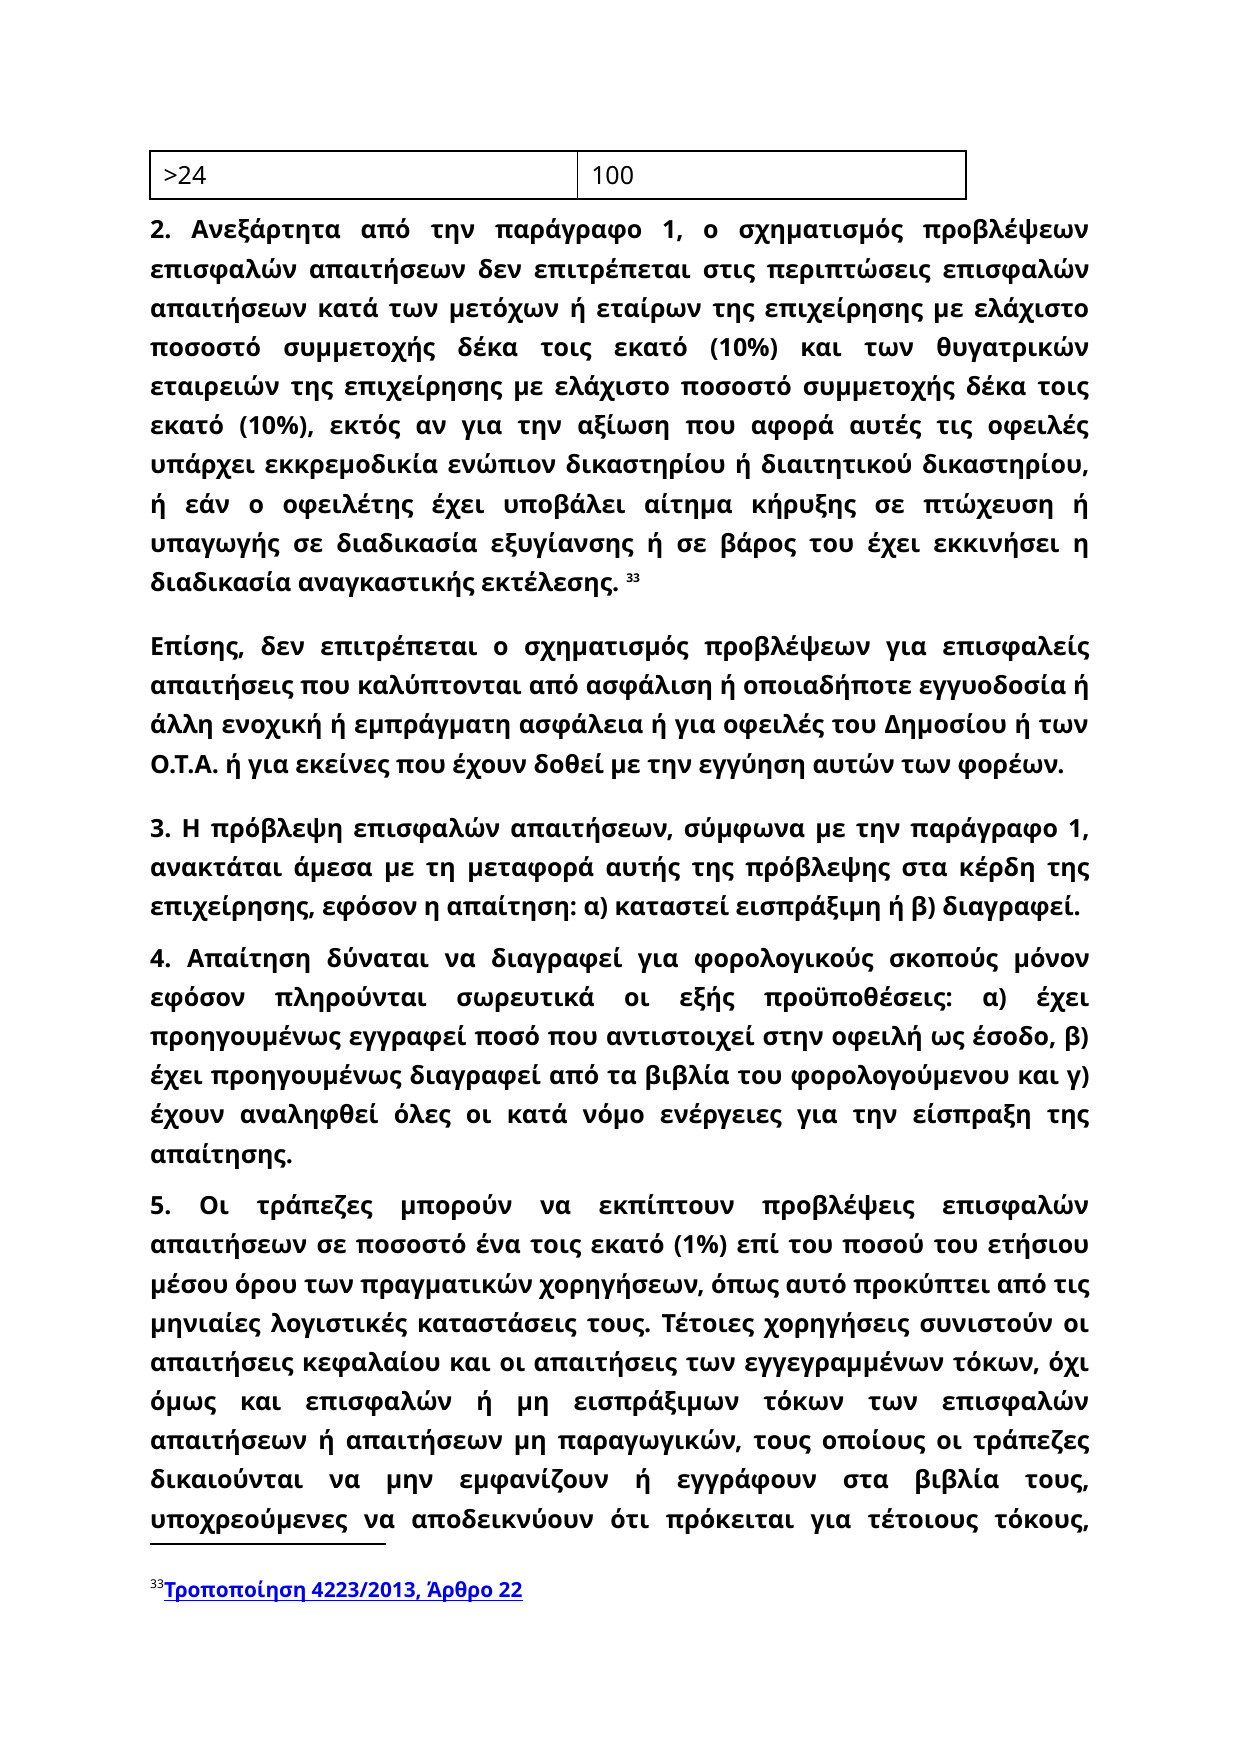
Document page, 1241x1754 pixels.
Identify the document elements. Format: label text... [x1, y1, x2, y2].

text Τροποποίηση 4223/2013, Άρθρο 22 [150, 1576, 1090, 1604]
text Επίσης, δεν επιτρέπεται ο σχηματισμός προβλέψεων για επισφαλείς απαιτήσεις που καλύπτονται από ασφάλιση ή οποιαδήποτε εγγυοδοσία ή άλλη ενοχική ή εμπράγματη ασφάλεια ή για οφειλές του Δημοσίου ή των Ο.Τ.Α. ή για εκείνες που έχουν δοθεί με την εγγύηση αυτών των φορέων. [150, 629, 1090, 780]
text 5. Οι τράπεζες μπορούν να εκπίπτουν προβλέψεις επισφαλών απαιτήσεων σε ποσοστό ένα τοις εκατό (1%) επί του ποσού του ετήσιου μέσου όρου των πραγματικών χορηγήσεων, όπως αυτό προκύπτει από τις μηνιαίες λογιστικές καταστάσεις τους. Τέτοιες χορηγήσεις συνιστούν οι απαιτήσεις κεφαλαίου και οι απαιτήσεις των εγγεγραμμένων τόκων, όχι όμως και επισφαλών ή μη εισπράξιμων τόκων των επισφαλών απαιτήσεων ή απαιτήσεων μη παραγωγικών, τους οποίους οι τράπεζες δικαιούνται να μην εμφανίζουν ή εγγράφουν στα βιβλία τους, υποχρεούμενες να αποδεικνύουν ότι πρόκειται για τέτοιους τόκους, [150, 1188, 1090, 1535]
table_cell 100 [578, 152, 965, 198]
text 2. Ανεξάρτητα από την παράγραφο 1, ο σχηματισμός προβλέψεων επισφαλών απαιτήσεων δεν επιτρέπεται στις περιπτώσεις επισφαλών απαιτήσεων κατά των μετόχων ή εταίρων της επιχείρησης με ελάχιστο ποσοστό συμμετοχής δέκα τοις εκατό (10%) και των θυγατρικών εταιρειών της επιχείρησης με ελάχιστο ποσοστό συμμετοχής δέκα τοις εκατό (10%), εκτός αν για την αξίωση που αφορά αυτές τις οφειλές υπάρχει εκκρεμοδικία ενώπιον δικαστηρίου ή διαιτητικού δικαστηρίου, ή εάν ο οφειλέτης έχει υποβάλει αίτημα κήρυξης σε πτώχευση ή υπαγωγής σε διαδικασία εξυγίανσης ή σε βάρος του έχει εκκινήσει η διαδικασία αναγκαστικής εκτέλεσης. [150, 212, 1090, 599]
text 4. Απαίτηση δύναται να διαγραφεί για φορολογικούς σκοπούς μόνον εφόσον πληρούνται σωρευτικά οι εξής προϋποθέσεις: α) έχει προηγουμένως εγγραφεί ποσό που αντιστοιχεί στην οφειλή ως έσοδο, β) έχει προηγουμένως διαγραφεί από τα βιβλία του φορολογούμενου και γ) έχουν αναληφθεί όλες οι κατά νόμο ενέργειες για την είσπραξη της απαίτησης. [150, 941, 1090, 1170]
table_cell >24 [151, 152, 577, 198]
text 3. Η πρόβλεψη επισφαλών απαιτήσεων, σύμφωνα με την παράγραφο 1, ανακτάται άμεσα με τη μεταφορά αυτής της πρόβλεψης στα κέρδη της επιχείρησης, εφόσον η απαίτηση: α) καταστεί εισπράξιμη ή β) διαγραφεί. [150, 811, 1090, 923]
